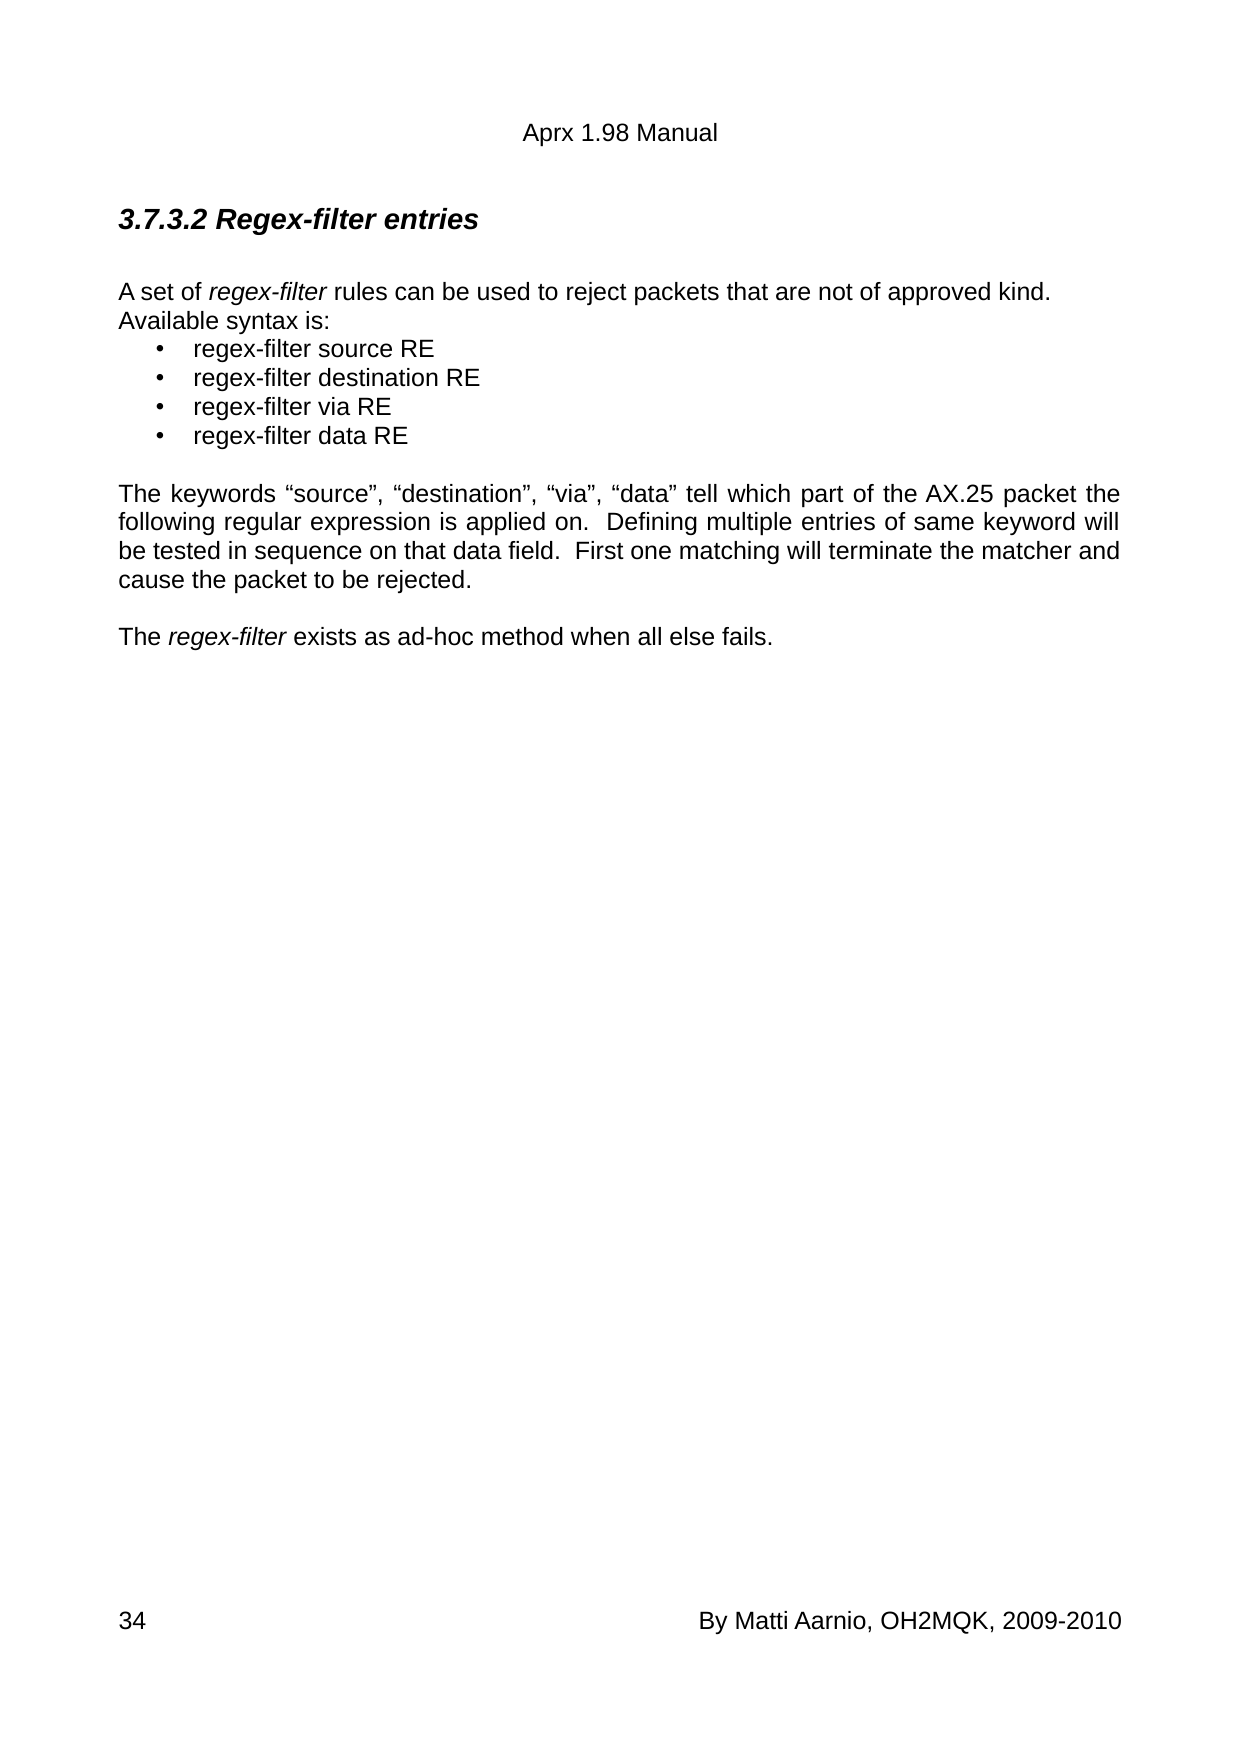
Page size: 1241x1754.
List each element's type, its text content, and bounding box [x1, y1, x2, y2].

list regex-filter source RE [156, 334, 1122, 363]
subtitle Regex-filter entries [118, 202, 1122, 236]
list regex-filter destination RE [156, 363, 1122, 392]
text The regex-filter exists as ad-hoc method when all else fails. [118, 622, 1122, 651]
list regex-filter data RE [156, 421, 1122, 450]
text A set of regex-filter rules can be used to reject packets that are not of approved kind. [118, 277, 1122, 306]
text The keywords “source”, “destination”, “via”, “data” tell which part of the AX.25 packet the following regular expression is applied on. Defining multiple entries of same keyword will be tested in sequence on that data field. First one matching will terminate the matcher and cause the packet to be rejected. [118, 478, 1122, 593]
text Available syntax is: [118, 306, 1122, 334]
list regex-filter via RE [156, 392, 1122, 421]
